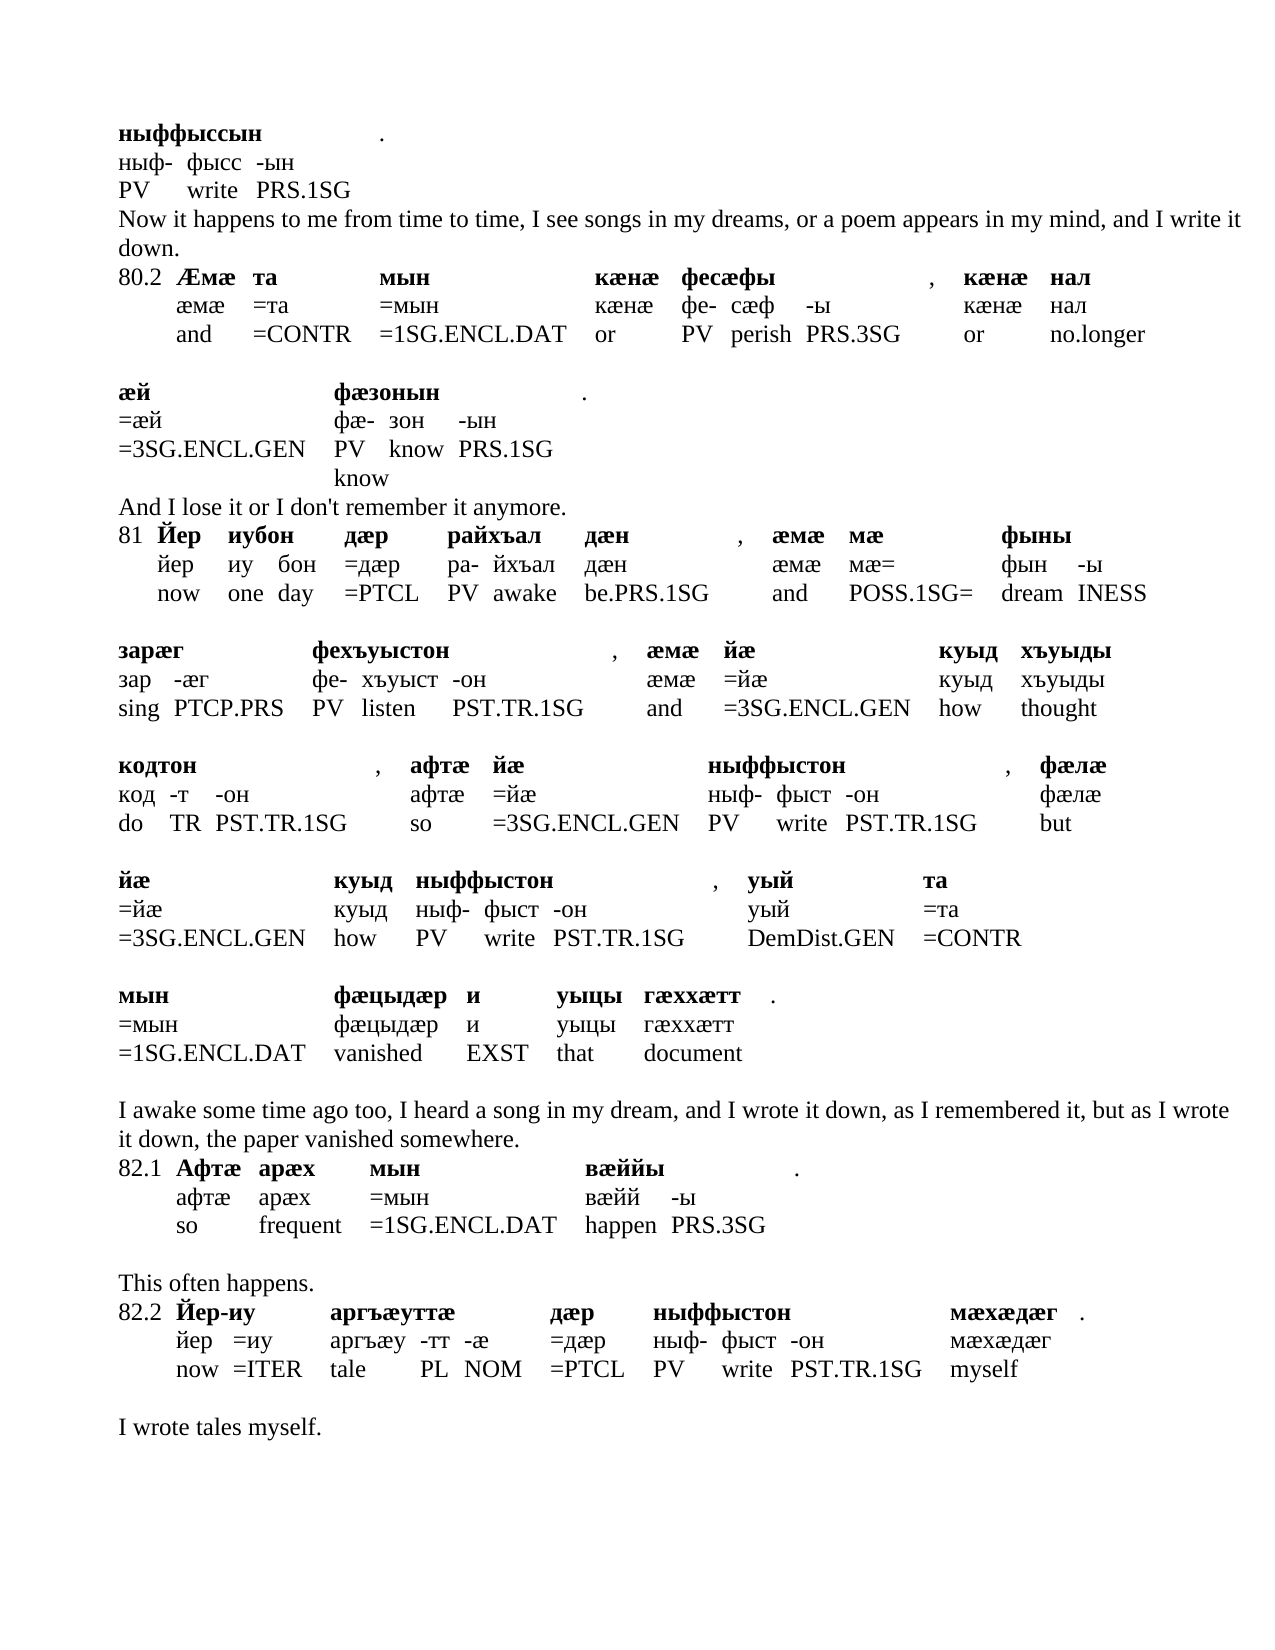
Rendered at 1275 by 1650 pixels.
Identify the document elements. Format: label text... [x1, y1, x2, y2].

text код [118, 779, 156, 808]
text so [176, 1211, 231, 1239]
text йхъал [493, 549, 557, 578]
text ныф- [653, 1326, 708, 1354]
text I wrote tales myself. [118, 1412, 1249, 1441]
text =3SG.ENCL.GEN [118, 434, 306, 463]
text so [410, 808, 465, 837]
text фыны [1001, 521, 1161, 549]
text write [187, 176, 242, 204]
text write [721, 1354, 776, 1383]
text , [375, 751, 396, 779]
text , [612, 636, 633, 664]
text уый [747, 894, 895, 923]
text хъуыды [1021, 636, 1119, 664]
text ныффыстон [653, 1297, 936, 1326]
text PV [118, 176, 173, 204]
text уый [747, 866, 909, 894]
text мын [379, 262, 581, 291]
text PST.TR.1SG [452, 693, 584, 722]
text PV [708, 808, 762, 837]
text -тт [420, 1326, 450, 1354]
text фæлæ [1039, 751, 1116, 779]
text фæзонын [333, 377, 567, 406]
text 82.2 [118, 1297, 162, 1326]
text . [794, 1153, 815, 1182]
text =йæ [492, 779, 680, 808]
text . [379, 118, 400, 147]
text мæ= [849, 549, 973, 578]
text -т [169, 779, 201, 808]
text PV [653, 1354, 708, 1383]
text бон [278, 549, 316, 578]
text write [776, 808, 831, 837]
text This often happens. [118, 1268, 1249, 1297]
text фæцыдæр [333, 1009, 439, 1038]
text ныф- [415, 894, 470, 923]
text NOM [464, 1354, 522, 1383]
text æмæ [176, 291, 225, 319]
text no.longer [1050, 319, 1145, 348]
text нал [1050, 262, 1159, 291]
text , [737, 521, 758, 549]
text фæлæ [1039, 779, 1102, 808]
text -он [215, 779, 347, 808]
text вæййы [585, 1153, 780, 1182]
text фæцыдæр [333, 981, 452, 1009]
text мæ [849, 521, 987, 549]
text PV [681, 319, 717, 348]
text awake [493, 578, 557, 607]
text myself [950, 1354, 1051, 1383]
text day [278, 578, 316, 607]
text know [389, 434, 444, 463]
text =CONTR [923, 923, 1022, 952]
text фыст [776, 779, 831, 808]
text ныф- [118, 147, 173, 176]
text , [1005, 751, 1026, 779]
text куыд [939, 636, 1007, 664]
text фе- [681, 291, 717, 319]
text фесæфы [681, 262, 915, 291]
text мæхæдæг [950, 1297, 1065, 1326]
text æмæ [646, 636, 709, 664]
text Now it happens to me from time to time, I see songs in my dreams, or a poem appears in my mind, and I write it down. [118, 204, 1249, 262]
text нал [1050, 291, 1145, 319]
text PRS.1SG [256, 176, 351, 204]
text PRS.1SG [458, 434, 553, 463]
text And I lose it or I don't remember it anymore. [118, 492, 1249, 521]
text dream [1001, 578, 1064, 607]
text æмæ [772, 549, 821, 578]
text дæн [584, 549, 709, 578]
text фыст [484, 894, 539, 923]
text мæхæдæг [950, 1326, 1051, 1354]
text EXST [466, 1038, 529, 1067]
text =йæ [723, 664, 911, 693]
text арæх [258, 1182, 342, 1211]
text . [770, 981, 791, 1009]
text райхъал [447, 521, 571, 549]
text =1SG.ENCL.DAT [118, 1038, 306, 1067]
text Йер [157, 521, 214, 549]
text =PTCL [550, 1354, 625, 1383]
text йер [176, 1326, 219, 1354]
text =3SG.ENCL.GEN [118, 923, 306, 952]
text =3SG.ENCL.GEN [723, 693, 911, 722]
text Æмæ [176, 262, 239, 291]
text дæр [344, 521, 433, 549]
text фыст [721, 1326, 776, 1354]
text йæ [492, 751, 694, 779]
text æмæ [772, 521, 835, 549]
text дæр [550, 1297, 639, 1326]
text document [644, 1038, 742, 1067]
text кæнæ [963, 262, 1036, 291]
text арæх [258, 1153, 356, 1182]
text кодтон [118, 751, 361, 779]
text =мын [118, 1009, 306, 1038]
text и [466, 1009, 529, 1038]
text кæнæ [963, 291, 1022, 319]
text 80.2 [118, 262, 162, 291]
text вæйй [585, 1182, 657, 1211]
text =дæр [550, 1326, 625, 1354]
text кæнæ [594, 262, 667, 291]
text куыд [333, 894, 388, 923]
text . [581, 377, 602, 406]
text be.PRS.1SG [584, 578, 709, 607]
text кæнæ [594, 291, 653, 319]
text Йер-иу [176, 1297, 316, 1326]
text =та [253, 291, 352, 319]
text =CONTR [253, 319, 352, 348]
text куыд [333, 866, 402, 894]
text DemDist.GEN [747, 923, 895, 952]
text PST.TR.1SG [845, 808, 977, 837]
text sing [118, 693, 160, 722]
text =йæ [118, 894, 306, 923]
text frequent [258, 1211, 342, 1239]
text how [939, 693, 993, 722]
text , [928, 262, 949, 291]
text хъуыды [1021, 664, 1105, 693]
text =1SG.ENCL.DAT [369, 1211, 557, 1239]
text =мын [369, 1182, 557, 1211]
text TR [169, 808, 201, 837]
text thought [1021, 693, 1105, 722]
text иубон [228, 521, 330, 549]
text фехъуыстон [312, 636, 598, 664]
text и [466, 981, 543, 1009]
text now [157, 578, 200, 607]
text how [333, 923, 388, 952]
text зон [389, 406, 444, 434]
text I awake some time ago too, I heard a song in my dream, and I wrote it down, as I remembered it, but as I wrote it down, the paper vanished somewhere. [118, 1096, 1249, 1153]
text гæххæтт [644, 1009, 742, 1038]
text =иу [233, 1326, 302, 1354]
text афтæ [410, 779, 465, 808]
text vanished [333, 1038, 439, 1067]
text but [1039, 808, 1102, 837]
text and [772, 578, 821, 607]
text фысс [187, 147, 242, 176]
text PL [420, 1354, 450, 1383]
text -он [790, 1326, 922, 1354]
text уыцы [556, 1009, 616, 1038]
text Афтæ [176, 1153, 244, 1182]
text -ы [806, 291, 901, 319]
text tale [330, 1354, 406, 1383]
text write [484, 923, 539, 952]
text that [556, 1038, 616, 1067]
text уыцы [556, 981, 630, 1009]
text афтæ [410, 751, 478, 779]
text -æг [174, 664, 284, 693]
text ныффыстон [415, 866, 699, 894]
text PST.TR.1SG [790, 1354, 922, 1383]
text та [253, 262, 365, 291]
text do [118, 808, 156, 837]
text фын [1001, 549, 1064, 578]
text мын [369, 1153, 571, 1182]
text та [923, 866, 1036, 894]
text фæ- [333, 406, 375, 434]
text хъуыст [361, 664, 438, 693]
text афтæ [176, 1182, 231, 1211]
text -ын [458, 406, 553, 434]
text -он [452, 664, 584, 693]
text =та [923, 894, 1022, 923]
text ра- [447, 549, 479, 578]
text or [594, 319, 653, 348]
text ныф- [708, 779, 762, 808]
text мын [118, 981, 320, 1009]
text one [228, 578, 264, 607]
text -ы [1077, 549, 1147, 578]
text and [646, 693, 696, 722]
text INESS [1077, 578, 1147, 607]
text PV [333, 434, 375, 463]
text аргъæуттæ [330, 1297, 536, 1326]
text , [712, 866, 733, 894]
text POSS.1SG= [849, 578, 973, 607]
text æмæ [646, 664, 696, 693]
text listen [361, 693, 438, 722]
text гæххæтт [644, 981, 756, 1009]
text PV [312, 693, 348, 722]
text йæ [118, 866, 320, 894]
text PST.TR.1SG [215, 808, 347, 837]
text PV [415, 923, 470, 952]
text -ы [671, 1182, 766, 1211]
text аргъæу [330, 1326, 406, 1354]
text or [963, 319, 1022, 348]
text иу [228, 549, 264, 578]
text =мын [379, 291, 567, 319]
text 81 [118, 521, 143, 549]
text =PTCL [344, 578, 419, 607]
text -ын [256, 147, 351, 176]
text . [1079, 1297, 1100, 1326]
text ныффыстон [708, 751, 991, 779]
text сæф [731, 291, 792, 319]
text and [176, 319, 225, 348]
text perish [731, 319, 792, 348]
text ныффыссын [118, 118, 365, 147]
text know [333, 463, 567, 492]
text =3SG.ENCL.GEN [492, 808, 680, 837]
text PRS.3SG [806, 319, 901, 348]
text PV [447, 578, 479, 607]
text PST.TR.1SG [553, 923, 685, 952]
text дæн [584, 521, 723, 549]
text now [176, 1354, 219, 1383]
text happen [585, 1211, 657, 1239]
text æй [118, 377, 320, 406]
text йер [157, 549, 200, 578]
text =æй [118, 406, 306, 434]
text PTCP.PRS [174, 693, 284, 722]
text -он [845, 779, 977, 808]
text йæ [723, 636, 925, 664]
text =1SG.ENCL.DAT [379, 319, 567, 348]
text зарæг [118, 636, 298, 664]
text 82.1 [118, 1153, 162, 1182]
text фе- [312, 664, 348, 693]
text PRS.3SG [671, 1211, 766, 1239]
text =ITER [233, 1354, 302, 1383]
text куыд [939, 664, 993, 693]
text зар [118, 664, 160, 693]
text -æ [464, 1326, 522, 1354]
text -он [553, 894, 685, 923]
text =дæр [344, 549, 419, 578]
